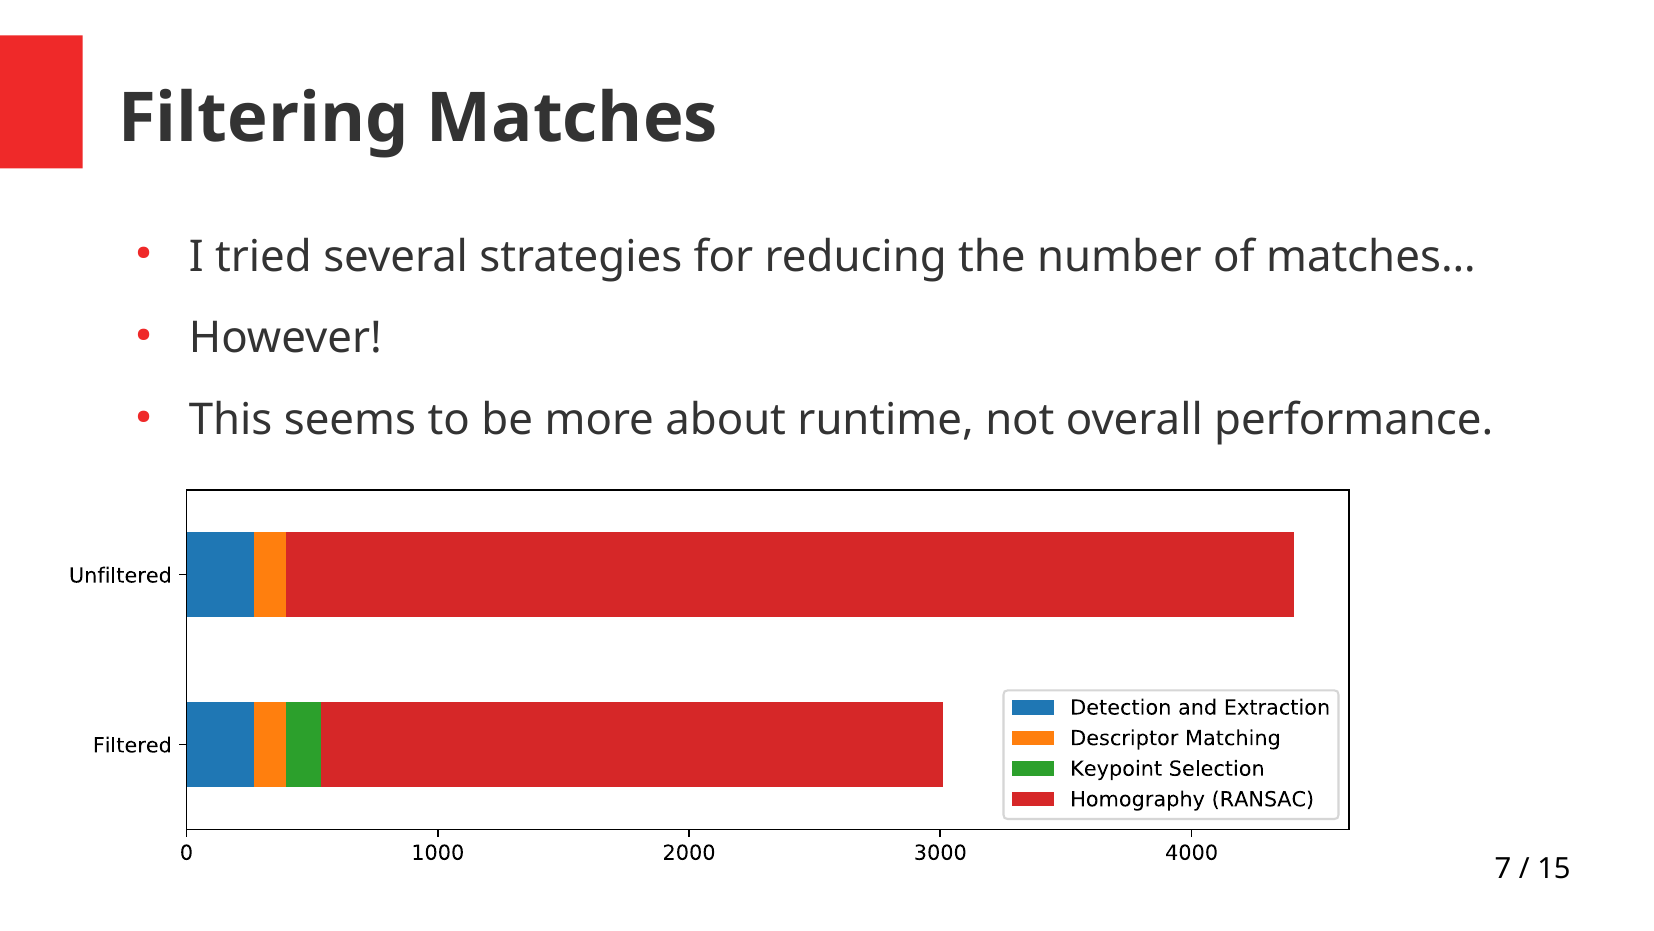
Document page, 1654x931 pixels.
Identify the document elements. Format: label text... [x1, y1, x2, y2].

title Filtering Matches [118, 37, 1571, 193]
list I tried several strategies for reducing the number of matches… However! This seems to be more about runtime, not overall performance. [118, 224, 1536, 764]
picture [53, 473, 1365, 880]
